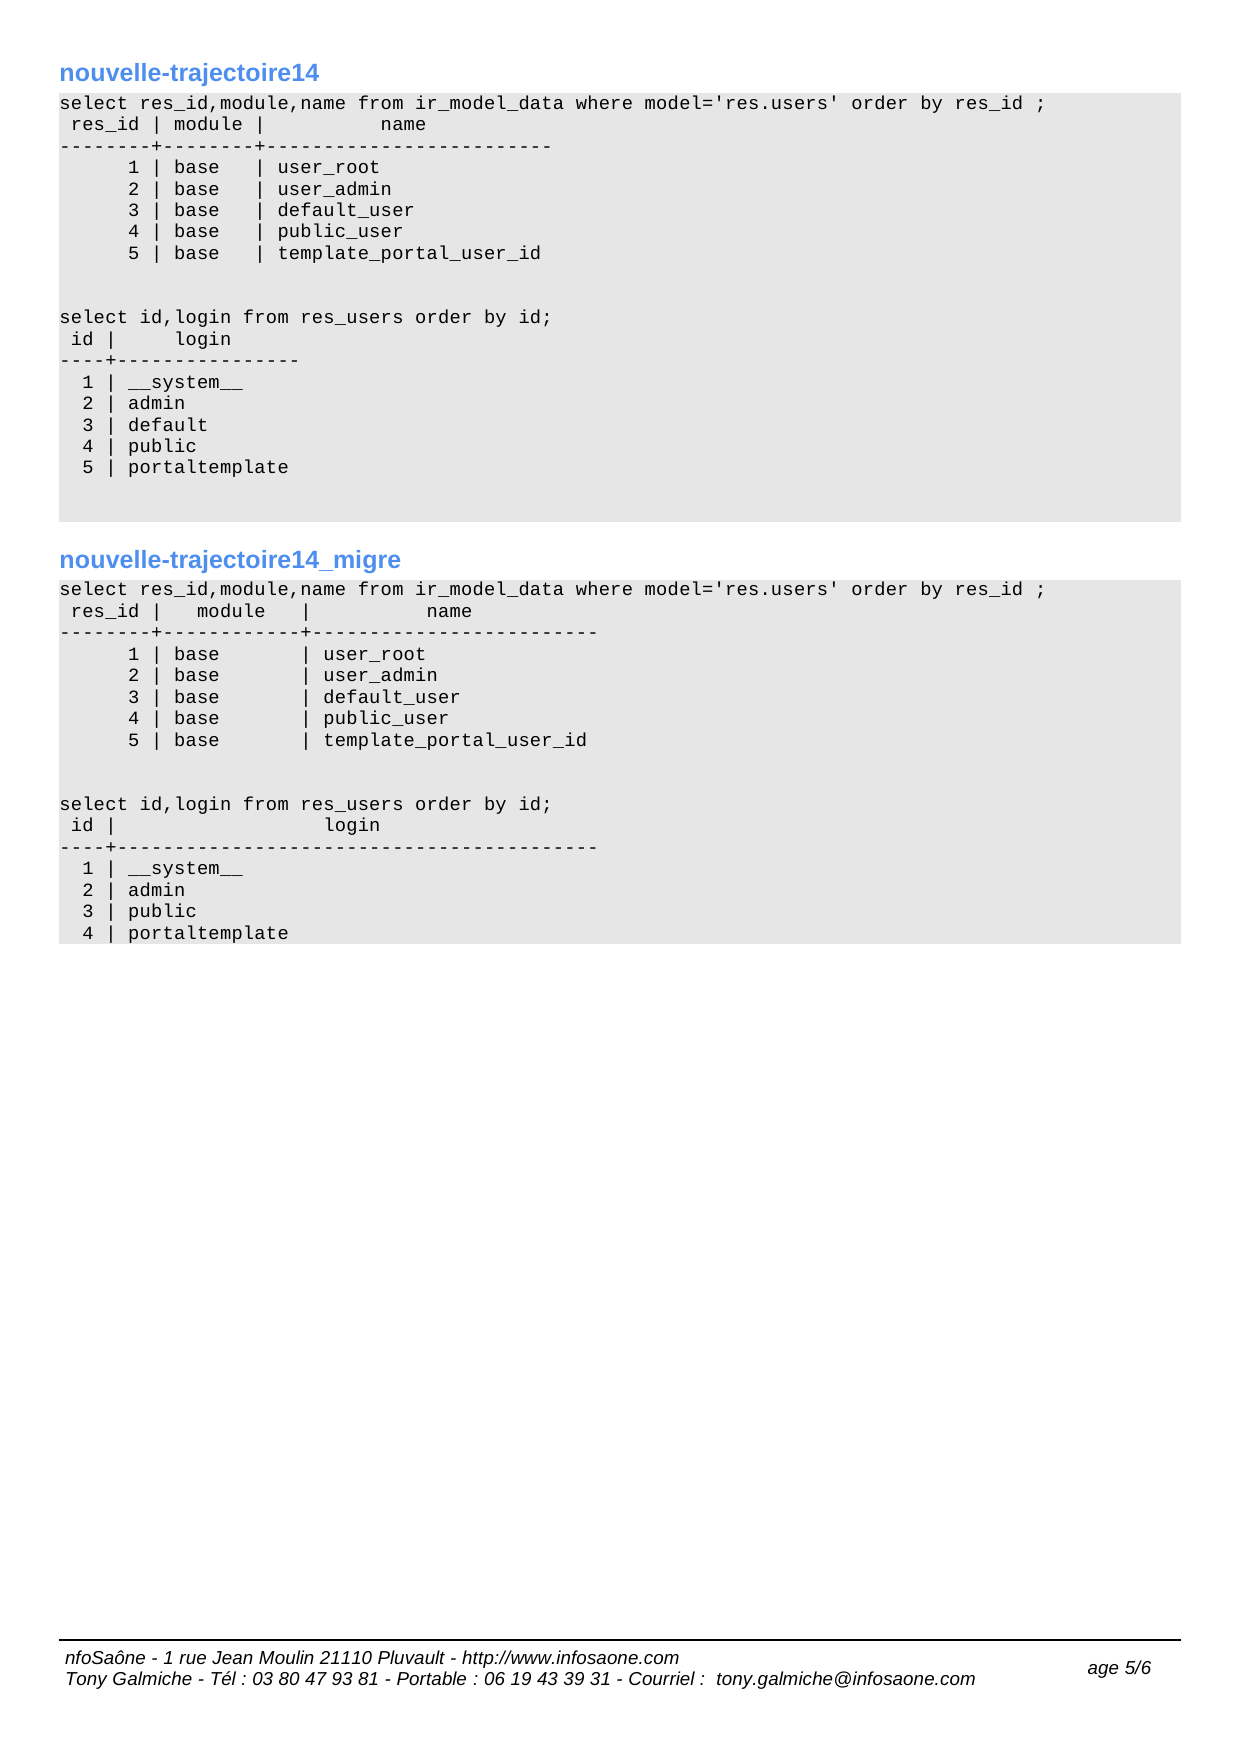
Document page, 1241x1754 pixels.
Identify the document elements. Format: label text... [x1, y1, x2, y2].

text 5 | base | template_portal_user_id [59, 243, 1181, 265]
text ----+---------------- [59, 351, 1181, 372]
text 3 | default [59, 415, 1181, 436]
text 1 | __system__ [59, 859, 1181, 880]
subtitle nouvelle-trajectoire14_migre [59, 546, 1181, 574]
text 3 | base | default_user [59, 200, 1181, 222]
text --------+------------+------------------------- [59, 623, 1181, 644]
text 1 | base | user_root [59, 644, 1181, 666]
subtitle nouvelle-trajectoire14 [59, 59, 1181, 87]
text res_id | module | name [59, 114, 1181, 136]
text 4 | portaltemplate [59, 923, 1181, 944]
text 3 | public [59, 902, 1181, 923]
text id | login [59, 329, 1181, 351]
text 2 | base | user_admin [59, 666, 1181, 687]
text --------+--------+------------------------- [59, 136, 1181, 157]
text 1 | __system__ [59, 372, 1181, 393]
text ----+------------------------------------------ [59, 837, 1181, 859]
text 4 | public [59, 436, 1181, 458]
text 5 | base | template_portal_user_id [59, 730, 1181, 751]
text 2 | admin [59, 393, 1181, 415]
text id | login [59, 816, 1181, 837]
text 5 | portaltemplate [59, 458, 1181, 479]
text select id,login from res_users order by id; [59, 794, 1181, 816]
text 1 | base | user_root [59, 157, 1181, 179]
text select res_id,module,name from ir_model_data where model='res.users' order by res_id ; [59, 93, 1181, 114]
text select res_id,module,name from ir_model_data where model='res.users' order by res_id ; [59, 580, 1181, 601]
text 4 | base | public_user [59, 708, 1181, 730]
text 3 | base | default_user [59, 687, 1181, 708]
text 2 | base | user_admin [59, 179, 1181, 200]
text 2 | admin [59, 880, 1181, 902]
text 4 | base | public_user [59, 222, 1181, 243]
text res_id | module | name [59, 601, 1181, 623]
text select id,login from res_users order by id; [59, 308, 1181, 329]
